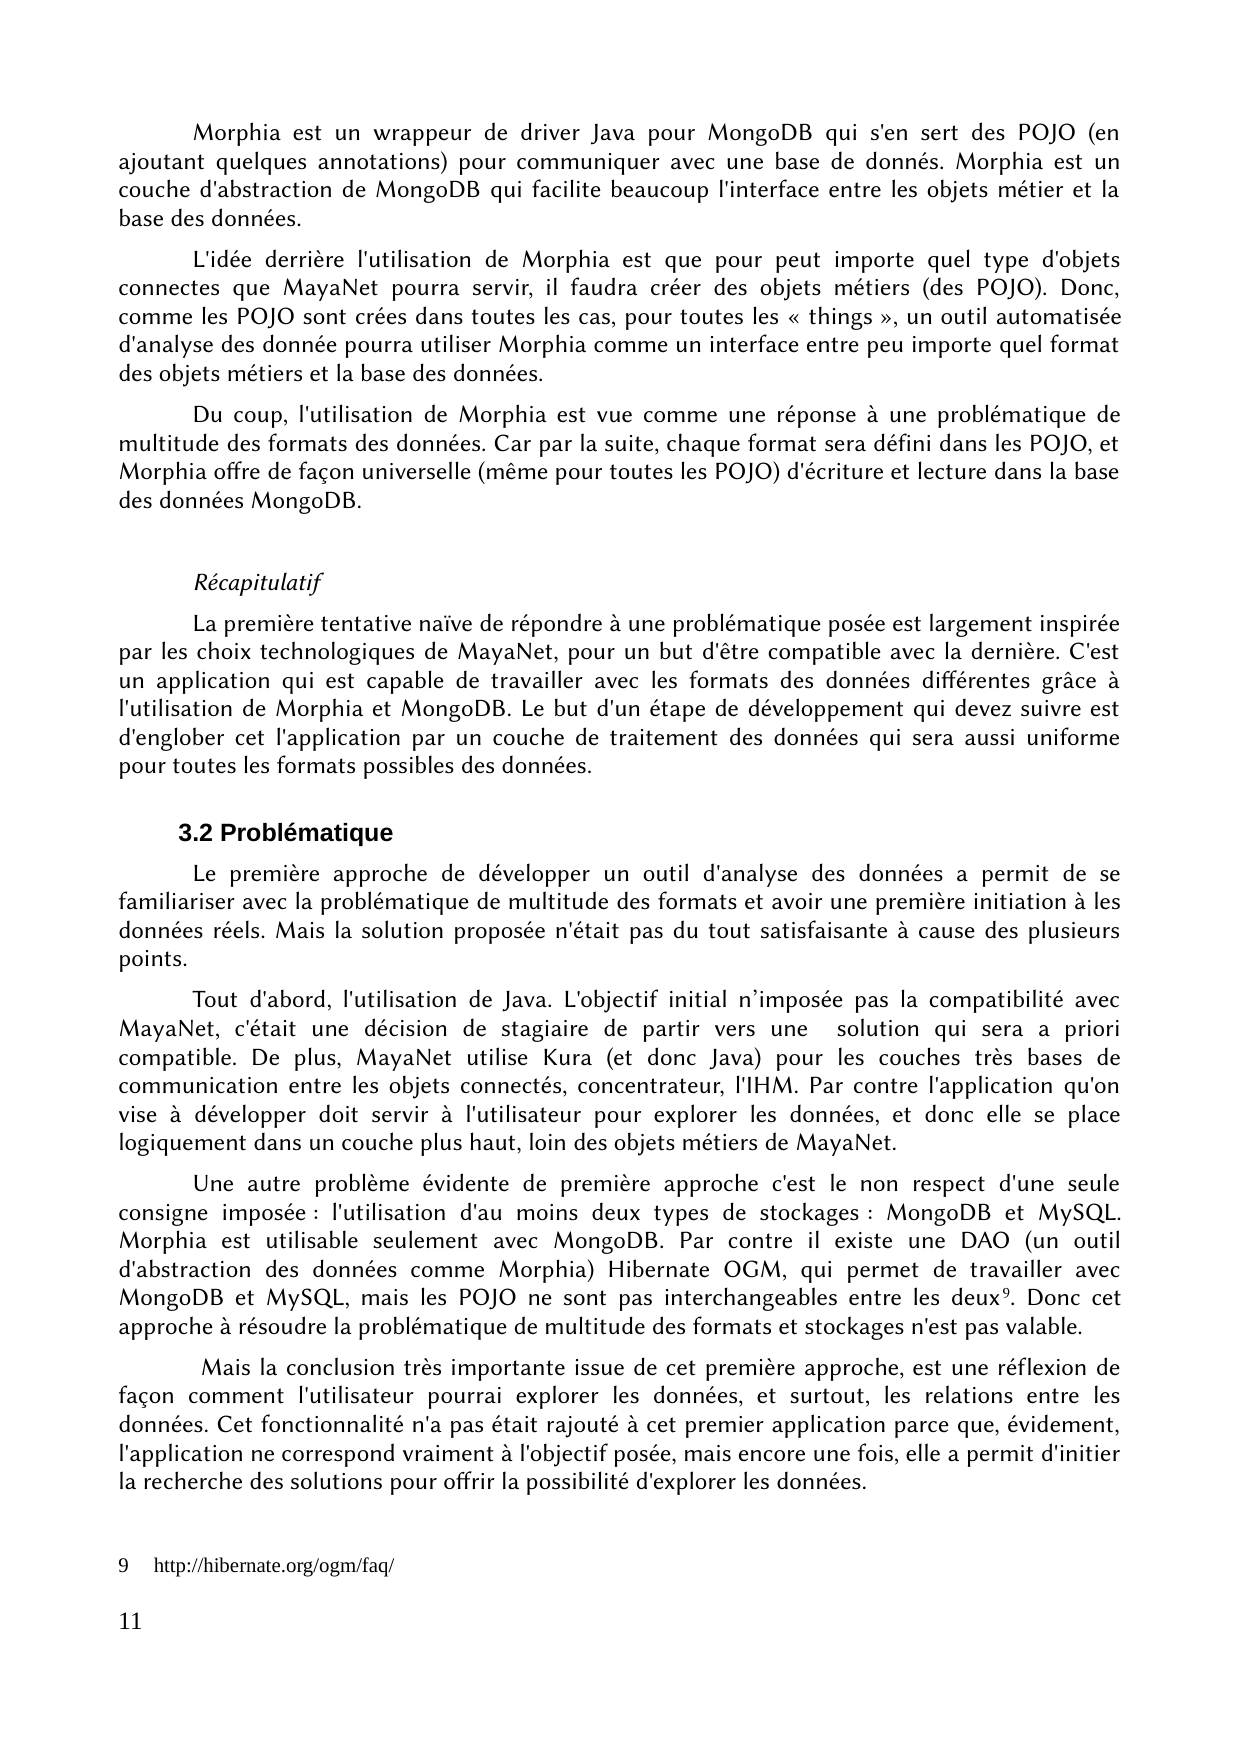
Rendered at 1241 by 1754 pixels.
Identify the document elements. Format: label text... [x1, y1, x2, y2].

text Récapitulatif [118, 568, 1122, 596]
text La première tentative naïve de répondre à une problématique posée est largement inspirée par les choix technologiques de MayaNet, pour un but d'être compatible avec la dernière. C'est un application qui est capable de travailler avec les formats des données différentes grâce à l'utilisation de Morphia et MongoDB. Le but d'un étape de développement qui devez suivre est d'englober cet l'application par un couche de traitement des données qui sera aussi uniforme pour toutes les formats possibles des données. [118, 609, 1122, 780]
text http://hibernate.org/ogm/faq/ [118, 1553, 1122, 1577]
text L'idée derrière l'utilisation de Morphia est que pour peut importe quel type d'objets connectes que MayaNet pourra servir, il faudra créer des objets métiers (des POJO). Donc, comme les POJO sont crées dans toutes les cas, pour toutes les « things », un outil automatisée d'analyse des donnée pourra utiliser Morphia comme un interface entre peu importe quel format des objets métiers et la base des données. [118, 245, 1122, 387]
text Une autre problème évidente de première approche c'est le non respect d'une seule consigne imposée : l'utilisation d'au moins deux types de stockages : MongoDB et MySQL. Morphia est utilisable seulement avec MongoDB. Par contre il existe une DAO (un outil d'abstraction des données comme Morphia) Hibernate OGM, qui permet de travailler avec MongoDB et MySQL, mais les POJO ne sont pas interchangeables entre les deux. Donc cet approche à résoudre la problématique de multitude des formats et stockages n'est pas valable. [118, 1169, 1122, 1340]
text Morphia est un wrappeur de driver Java pour MongoDB qui s'en sert des POJO (en ajoutant quelques annotations) pour communiquer avec une base de donnés. Morphia est un couche d'abstraction de MongoDB qui facilite beaucoup l'interface entre les objets métier et la base des données. [118, 118, 1122, 232]
text Mais la conclusion très importante issue de cet première approche, est une réflexion de façon comment l'utilisateur pourrai explorer les données, et surtout, les relations entre les données. Cet fonctionnalité n'a pas était rajouté à cet premier application parce que, évidement, l'application ne correspond vraiment à l'objectif posée, mais encore une fois, elle a permit d'initier la recherche des solutions pour offrir la possibilité d'explorer les données. [118, 1353, 1122, 1496]
subtitle Problématique [118, 817, 1122, 846]
text Le première approche de développer un outil d'analyse des données a permit de se familiariser avec la problématique de multitude des formats et avoir une première initiation à les données réels. Mais la solution proposée n'était pas du tout satisfaisante à cause des plusieurs points. [118, 859, 1122, 973]
text Tout d'abord, l'utilisation de Java. L'objectif initial n’imposée pas la compatibilité avec MayaNet, c'était une décision de stagiaire de partir vers une solution qui sera a priori compatible. De plus, MayaNet utilise Kura (et donc Java) pour les couches très bases de communication entre les objets connectés, concentrateur, l'IHM. Par contre l'application qu'on vise à développer doit servir à l'utilisateur pour explorer les données, et donc elle se place logiquement dans un couche plus haut, loin des objets métiers de MayaNet. [118, 985, 1122, 1157]
text Du coup, l'utilisation de Morphia est vue comme une réponse à une problématique de multitude des formats des données. Car par la suite, chaque format sera défini dans les POJO, et Morphia offre de façon universelle (même pour toutes les POJO) d'écriture et lecture dans la base des données MongoDB. [118, 400, 1122, 514]
